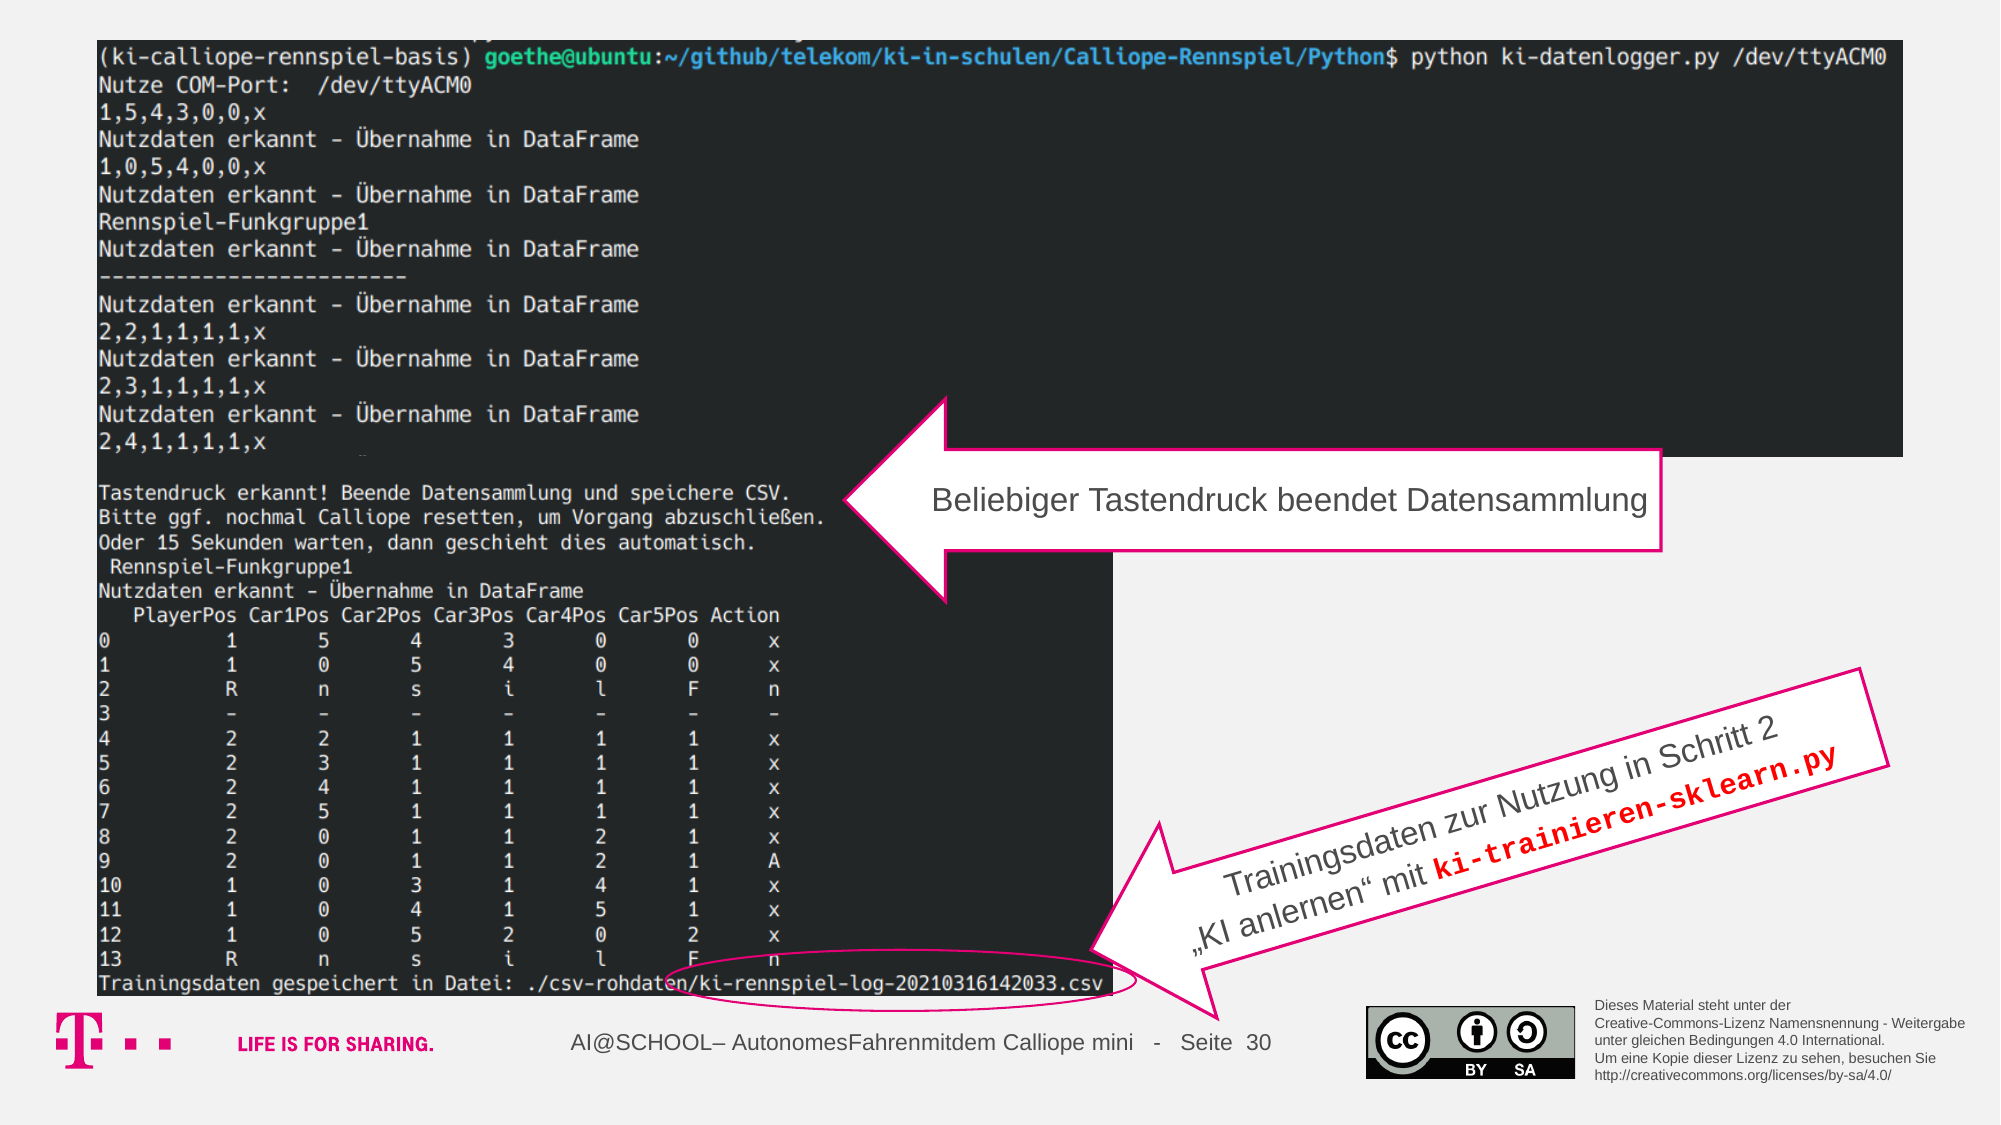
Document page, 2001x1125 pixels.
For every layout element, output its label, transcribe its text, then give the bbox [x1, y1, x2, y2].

text_box Beliebiger Tastendruck beendet Datensammlung [844, 398, 1662, 602]
picture [97, 40, 1903, 997]
text_box Trainingsdaten zur Nutzung in Schritt 2 „KI anlernen“ mit ki-trainieren-sklearn.py [1090, 668, 1889, 1019]
picture [668, 951, 1113, 997]
